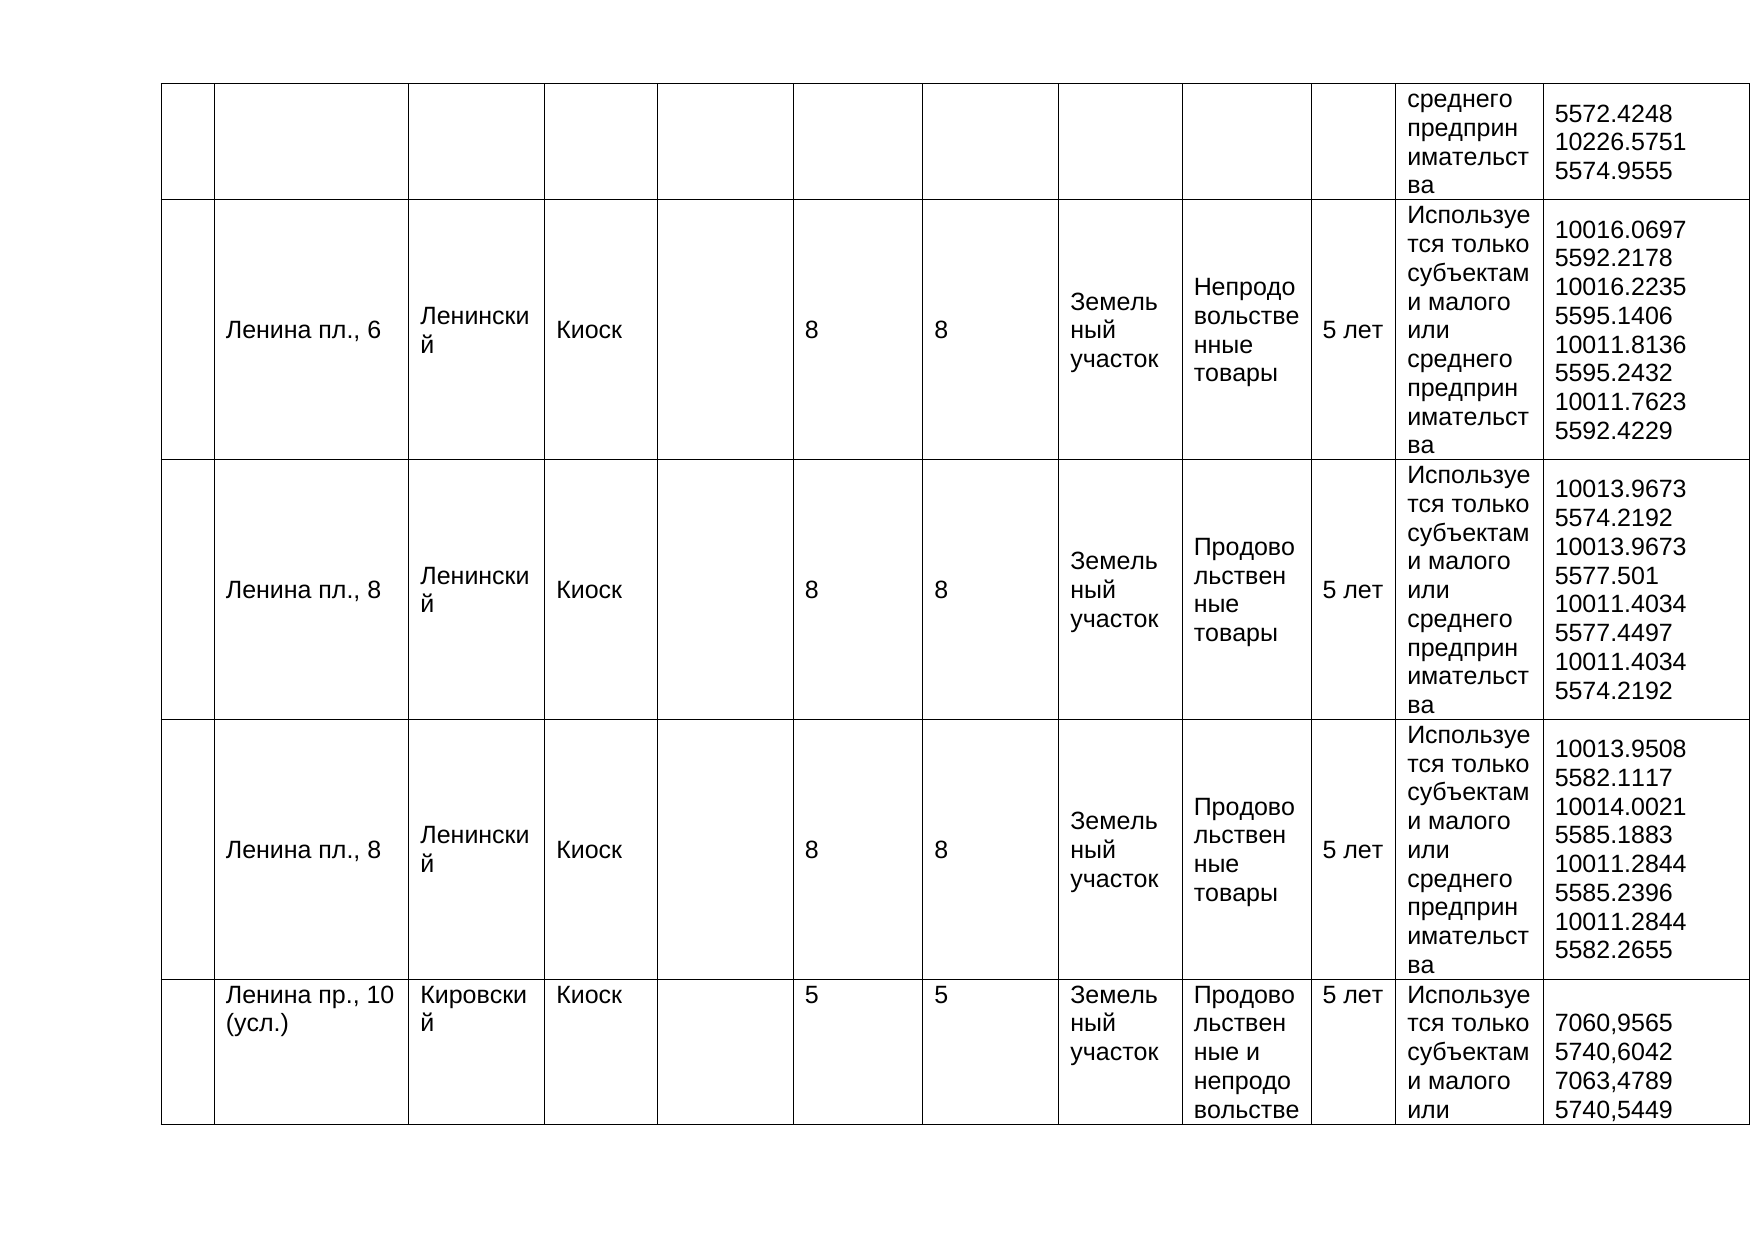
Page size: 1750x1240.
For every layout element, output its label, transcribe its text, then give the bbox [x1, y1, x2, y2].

table_cell [658, 84, 793, 199]
table_cell [1059, 84, 1182, 199]
table_cell [409, 84, 544, 199]
table_cell 8 [923, 460, 1058, 719]
table_cell Кировский [409, 980, 544, 1123]
table_cell Киоск [545, 720, 657, 979]
table_cell Ленина пр., 10 (усл.) [215, 980, 408, 1123]
table_cell Ленина пл., 6 [215, 200, 408, 459]
table_cell 10016.0697 5592.2178 10016.2235 5595.1406 10011.8136 5595.2432 10011.7623 5592.4229 [1544, 200, 1749, 459]
table_cell Используется только субъектами малого или среднего предпринимательства [1396, 720, 1543, 979]
table_cell 5 [794, 980, 922, 1123]
table_cell 8 [794, 720, 922, 979]
table_cell 8 [794, 460, 922, 719]
table_cell Киоск [545, 200, 657, 459]
table_cell Используется только субъектами малого или среднего предпринимательства [1396, 200, 1543, 459]
table_cell 5 лет [1312, 460, 1395, 719]
table_cell Продовольственные товары [1183, 720, 1311, 979]
table_cell Продовольственные товары [1183, 460, 1311, 719]
table_cell 8 [923, 200, 1058, 459]
table_cell 7060,9565 5740,6042 7063,4789 5740,5449 [1544, 980, 1749, 1123]
table_cell среднего предпринимательства [1396, 84, 1543, 199]
table_cell 8 [923, 720, 1058, 979]
table_cell 8 [794, 200, 922, 459]
table_cell Земельный участок [1059, 200, 1182, 459]
table_cell [162, 460, 214, 719]
table_cell [923, 84, 1058, 199]
table_cell Киоск [545, 460, 657, 719]
table_cell Продовольственные и непродовольстве [1183, 980, 1311, 1123]
table_cell Ленина пл., 8 [215, 720, 408, 979]
table_cell [1183, 84, 1311, 199]
table_cell 5 [923, 980, 1058, 1123]
table_cell 5 лет [1312, 720, 1395, 979]
table_cell Используется только субъектами малого или среднего предпринимательства [1396, 460, 1543, 719]
table_cell Земельный участок [1059, 980, 1182, 1123]
table_cell Земельный участок [1059, 460, 1182, 719]
table_cell Непродовольственные товары [1183, 200, 1311, 459]
table_cell [658, 980, 793, 1123]
table_cell Земельный участок [1059, 720, 1182, 979]
table_cell [1312, 84, 1395, 199]
table_cell Используется только субъектами малого или [1396, 980, 1543, 1123]
table_cell [162, 980, 214, 1123]
table_cell [162, 720, 214, 979]
table_cell Ленина пл., 8 [215, 460, 408, 719]
table_cell Ленинский [409, 460, 544, 719]
table_cell 5 лет [1312, 200, 1395, 459]
table_cell 5 лет [1312, 980, 1395, 1123]
table_cell [215, 84, 408, 199]
table_cell [545, 84, 657, 199]
table_cell [658, 460, 793, 719]
table_cell [794, 84, 922, 199]
table_cell [162, 84, 214, 199]
table_cell 10013.9673 5574.2192 10013.9673 5577.501 10011.4034 5577.4497 10011.4034 5574.2192 [1544, 460, 1749, 719]
table_cell [658, 200, 793, 459]
table_cell Ленинский [409, 200, 544, 459]
table_cell 10013.9508 5582.1117 10014.0021 5585.1883 10011.2844 5585.2396 10011.2844 5582.2655 [1544, 720, 1749, 979]
table_cell Киоск [545, 980, 657, 1123]
table_cell [658, 720, 793, 979]
table_cell [162, 200, 214, 459]
table_cell 5572.4248 10226.5751 5574.9555 [1544, 84, 1749, 199]
table_cell Ленинский [409, 720, 544, 979]
